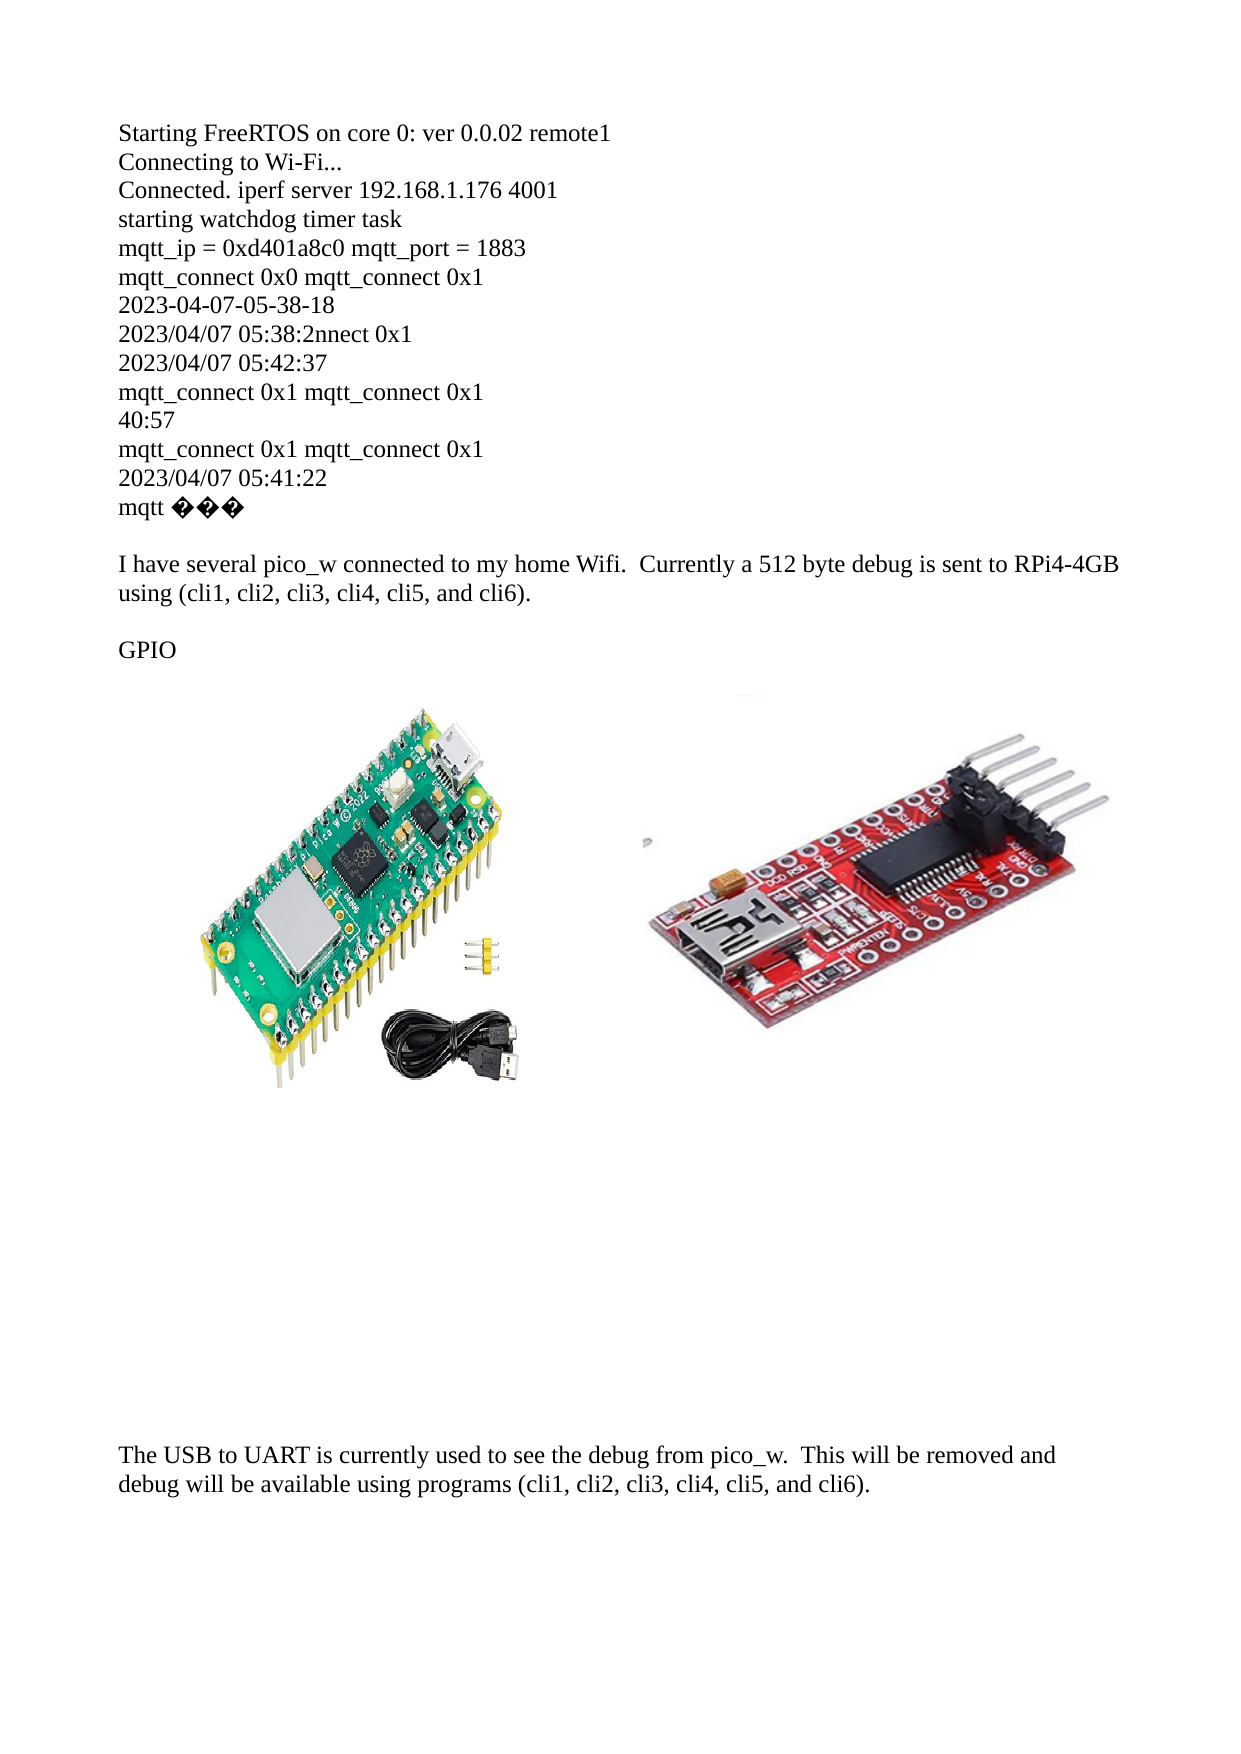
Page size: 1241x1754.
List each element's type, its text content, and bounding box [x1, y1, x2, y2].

text 2023-04-07-05-38-18 [118, 291, 1122, 319]
text Connecting to Wi-Fi... [118, 147, 1122, 176]
text 40:57 [118, 406, 1122, 434]
text mqtt_connect 0x1 mqtt_connect 0x1 [118, 377, 1122, 406]
text mqtt ��� [118, 492, 1122, 521]
text Starting FreeRTOS on core 0: ver 0.0.02 remote1 [118, 118, 1122, 147]
text mqtt_connect 0x0 mqtt_connect 0x1 [118, 262, 1122, 291]
text I have several pico_w connected to my home Wifi. Currently a 512 byte debug is sent to RPi4-4GB using (cli1, cli2, cli3, cli4, cli5, and cli6). [118, 549, 1122, 607]
text mqtt_connect 0x1 mqtt_connect 0x1 [118, 434, 1122, 463]
text GPIO [118, 636, 1122, 664]
text 2023/04/07 05:41:22 [118, 463, 1122, 492]
text 2023/04/07 05:38:2nnect 0x1 [118, 319, 1122, 348]
picture [193, 693, 535, 1088]
text 2023/04/07 05:42:37 [118, 348, 1122, 377]
text starting watchdog timer task [118, 204, 1122, 233]
picture [642, 694, 1149, 1057]
text The USB to UART is currently used to see the debug from pico_w. This will be removed and debug will be available using programs (cli1, cli2, cli3, cli4, cli5, and cli6). [118, 1441, 1122, 1498]
text mqtt_ip = 0xd401a8c0 mqtt_port = 1883 [118, 233, 1122, 262]
text Connected. iperf server 192.168.1.176 4001 [118, 176, 1122, 204]
